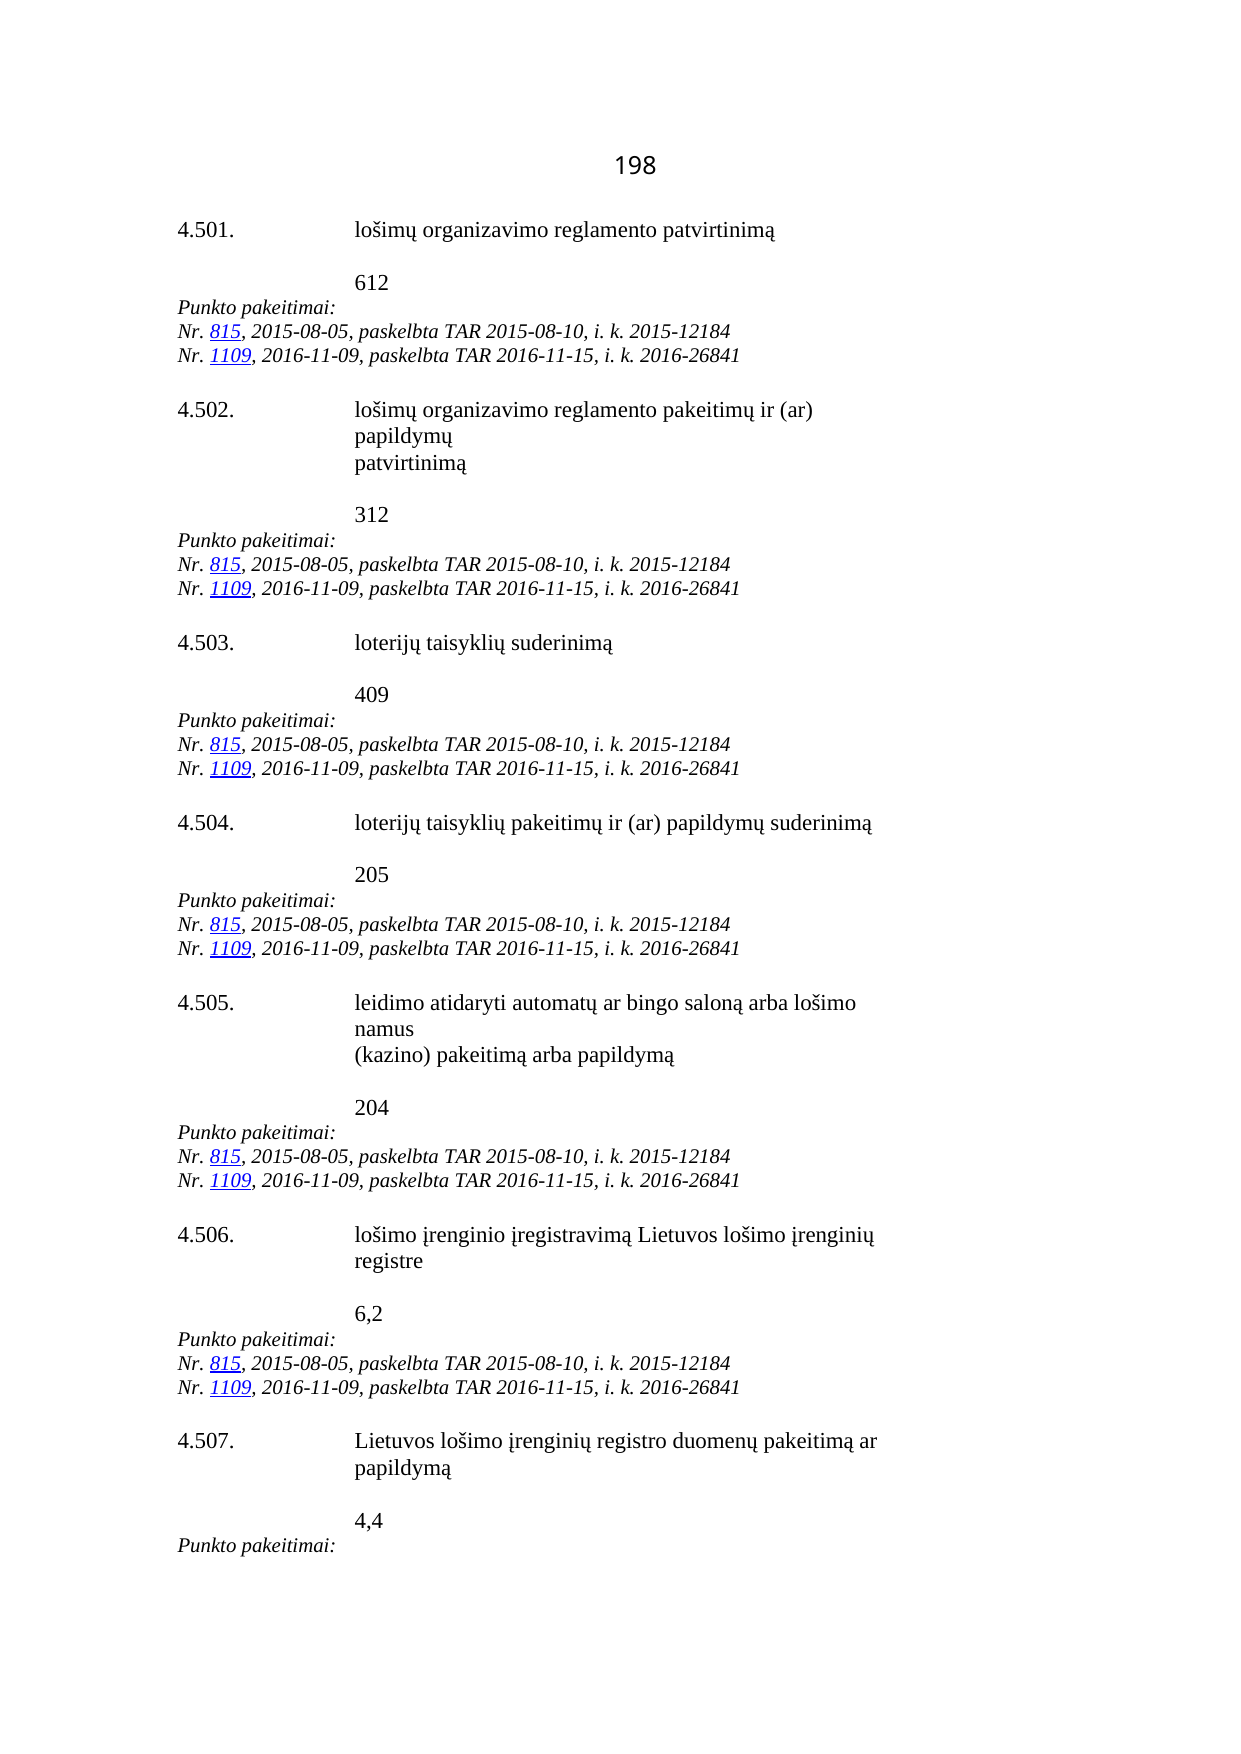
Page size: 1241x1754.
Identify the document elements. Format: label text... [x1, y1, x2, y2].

text 4.506. lošimo įrenginio įregistravimą Lietuvos lošimo įrenginių [177, 1221, 892, 1248]
text papildymą 4,4 [354, 1454, 892, 1533]
text Punkto pakeitimai: [177, 1533, 1093, 1557]
text Nr. 1109, 2016-11-09, paskelbta TAR 2016-11-15, i. k. 2016-26841 [177, 343, 1093, 367]
text Punkto pakeitimai: [177, 295, 1093, 319]
text registre 6,2 [354, 1248, 892, 1327]
text Nr. 1109, 2016-11-09, paskelbta TAR 2016-11-15, i. k. 2016-26841 [177, 576, 1093, 600]
text 4.503. loterijų taisyklių suderinimą 409 [177, 628, 892, 708]
text patvirtinimą 312 [354, 448, 892, 528]
text 4.504. loterijų taisyklių pakeitimų ir (ar) papildymų suderinimą 205 [177, 808, 892, 888]
text Punkto pakeitimai: [177, 708, 1093, 732]
text Nr. 1109, 2016-11-09, paskelbta TAR 2016-11-15, i. k. 2016-26841 [177, 1168, 1093, 1192]
text Nr. 815, 2015-08-05, paskelbta TAR 2015-08-10, i. k. 2015-12184 [177, 1144, 1093, 1168]
text Nr. 815, 2015-08-05, paskelbta TAR 2015-08-10, i. k. 2015-12184 [177, 912, 1093, 936]
text Nr. 1109, 2016-11-09, paskelbta TAR 2016-11-15, i. k. 2016-26841 [177, 936, 1093, 960]
text Punkto pakeitimai: [177, 1120, 1093, 1144]
text Nr. 815, 2015-08-05, paskelbta TAR 2015-08-10, i. k. 2015-12184 [177, 1351, 1093, 1375]
text 4.501. lošimų organizavimo reglamento patvirtinimą 612 [177, 216, 892, 295]
text Punkto pakeitimai: [177, 528, 1093, 552]
text Nr. 815, 2015-08-05, paskelbta TAR 2015-08-10, i. k. 2015-12184 [177, 732, 1093, 756]
text Nr. 1109, 2016-11-09, paskelbta TAR 2016-11-15, i. k. 2016-26841 [177, 756, 1093, 780]
text 4.505. leidimo atidaryti automatų ar bingo saloną arba lošimo namus [177, 988, 892, 1041]
text Nr. 815, 2015-08-05, paskelbta TAR 2015-08-10, i. k. 2015-12184 [177, 552, 1093, 576]
text Punkto pakeitimai: [177, 888, 1093, 912]
text 4.507. Lietuvos lošimo įrenginių registro duomenų pakeitimą ar [177, 1428, 892, 1454]
text Punkto pakeitimai: [177, 1327, 1093, 1351]
text Nr. 1109, 2016-11-09, paskelbta TAR 2016-11-15, i. k. 2016-26841 [177, 1375, 1093, 1399]
text (kazino) pakeitimą arba papildymą 204 [354, 1041, 892, 1120]
text Nr. 815, 2015-08-05, paskelbta TAR 2015-08-10, i. k. 2015-12184 [177, 319, 1093, 343]
text 4.502. lošimų organizavimo reglamento pakeitimų ir (ar) papildymų [177, 396, 892, 448]
